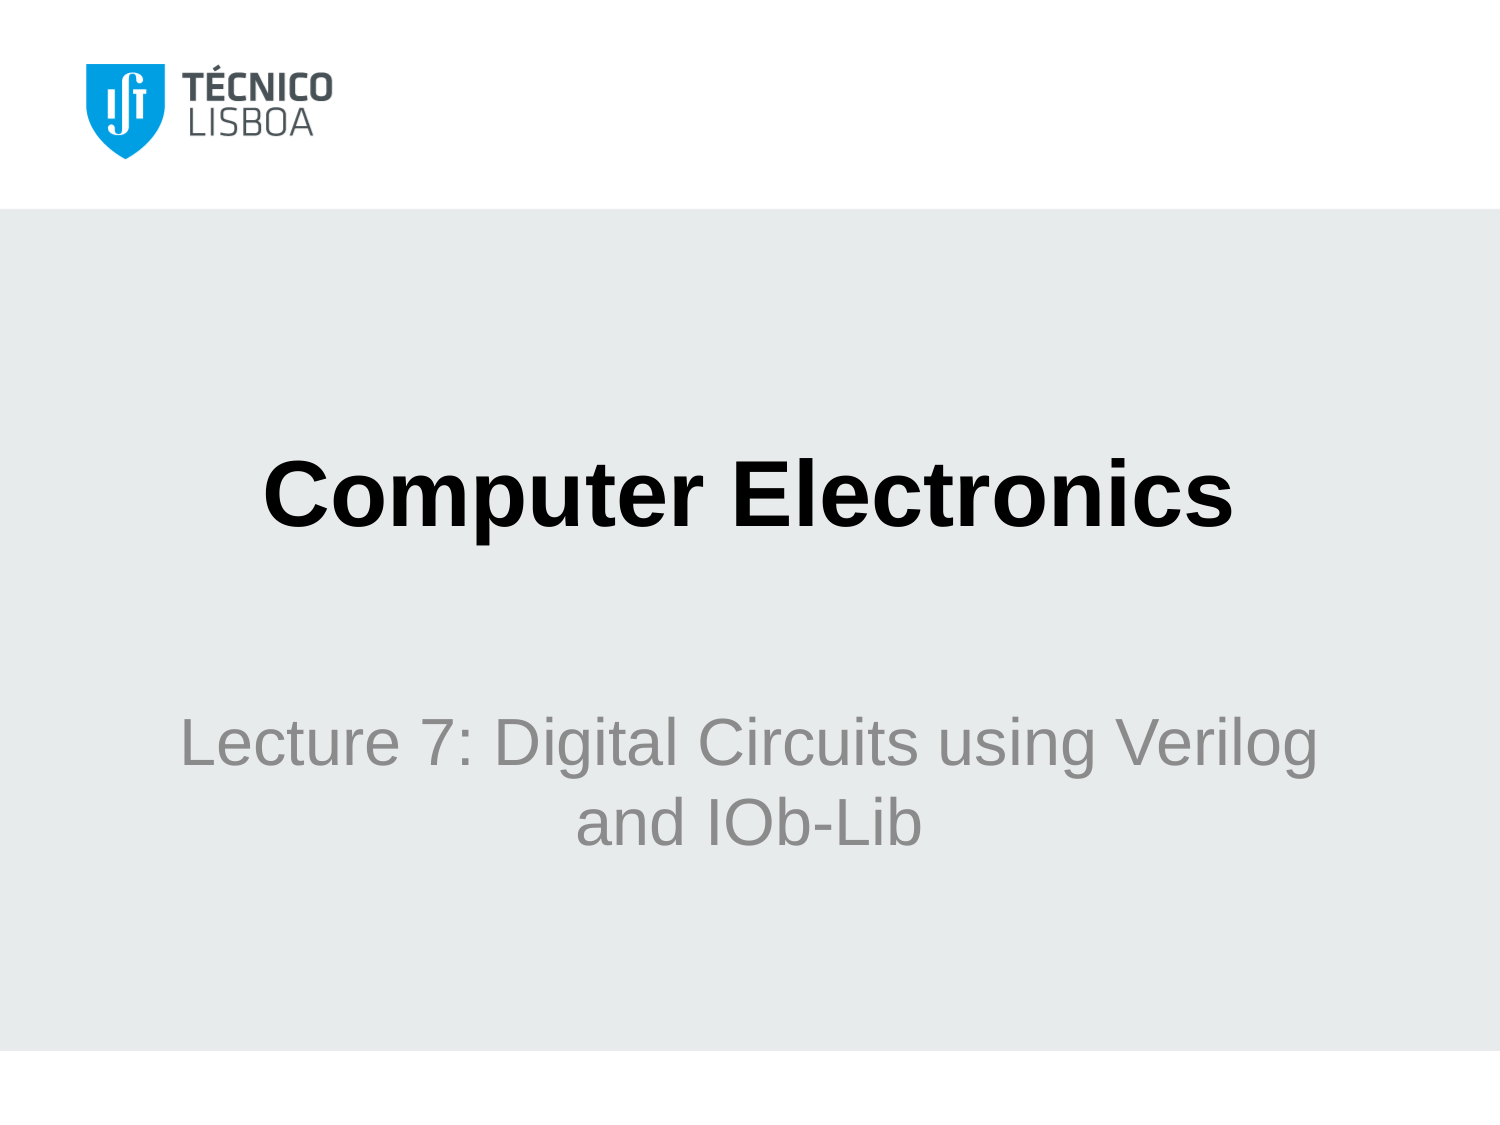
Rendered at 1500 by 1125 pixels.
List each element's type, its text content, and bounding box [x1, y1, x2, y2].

picture [0, 0, 1500, 1125]
title Computer Electronics [121, 322, 1378, 655]
subtitle Lecture 7: Digital Circuits using Verilog and IOb-Lib [121, 691, 1378, 894]
